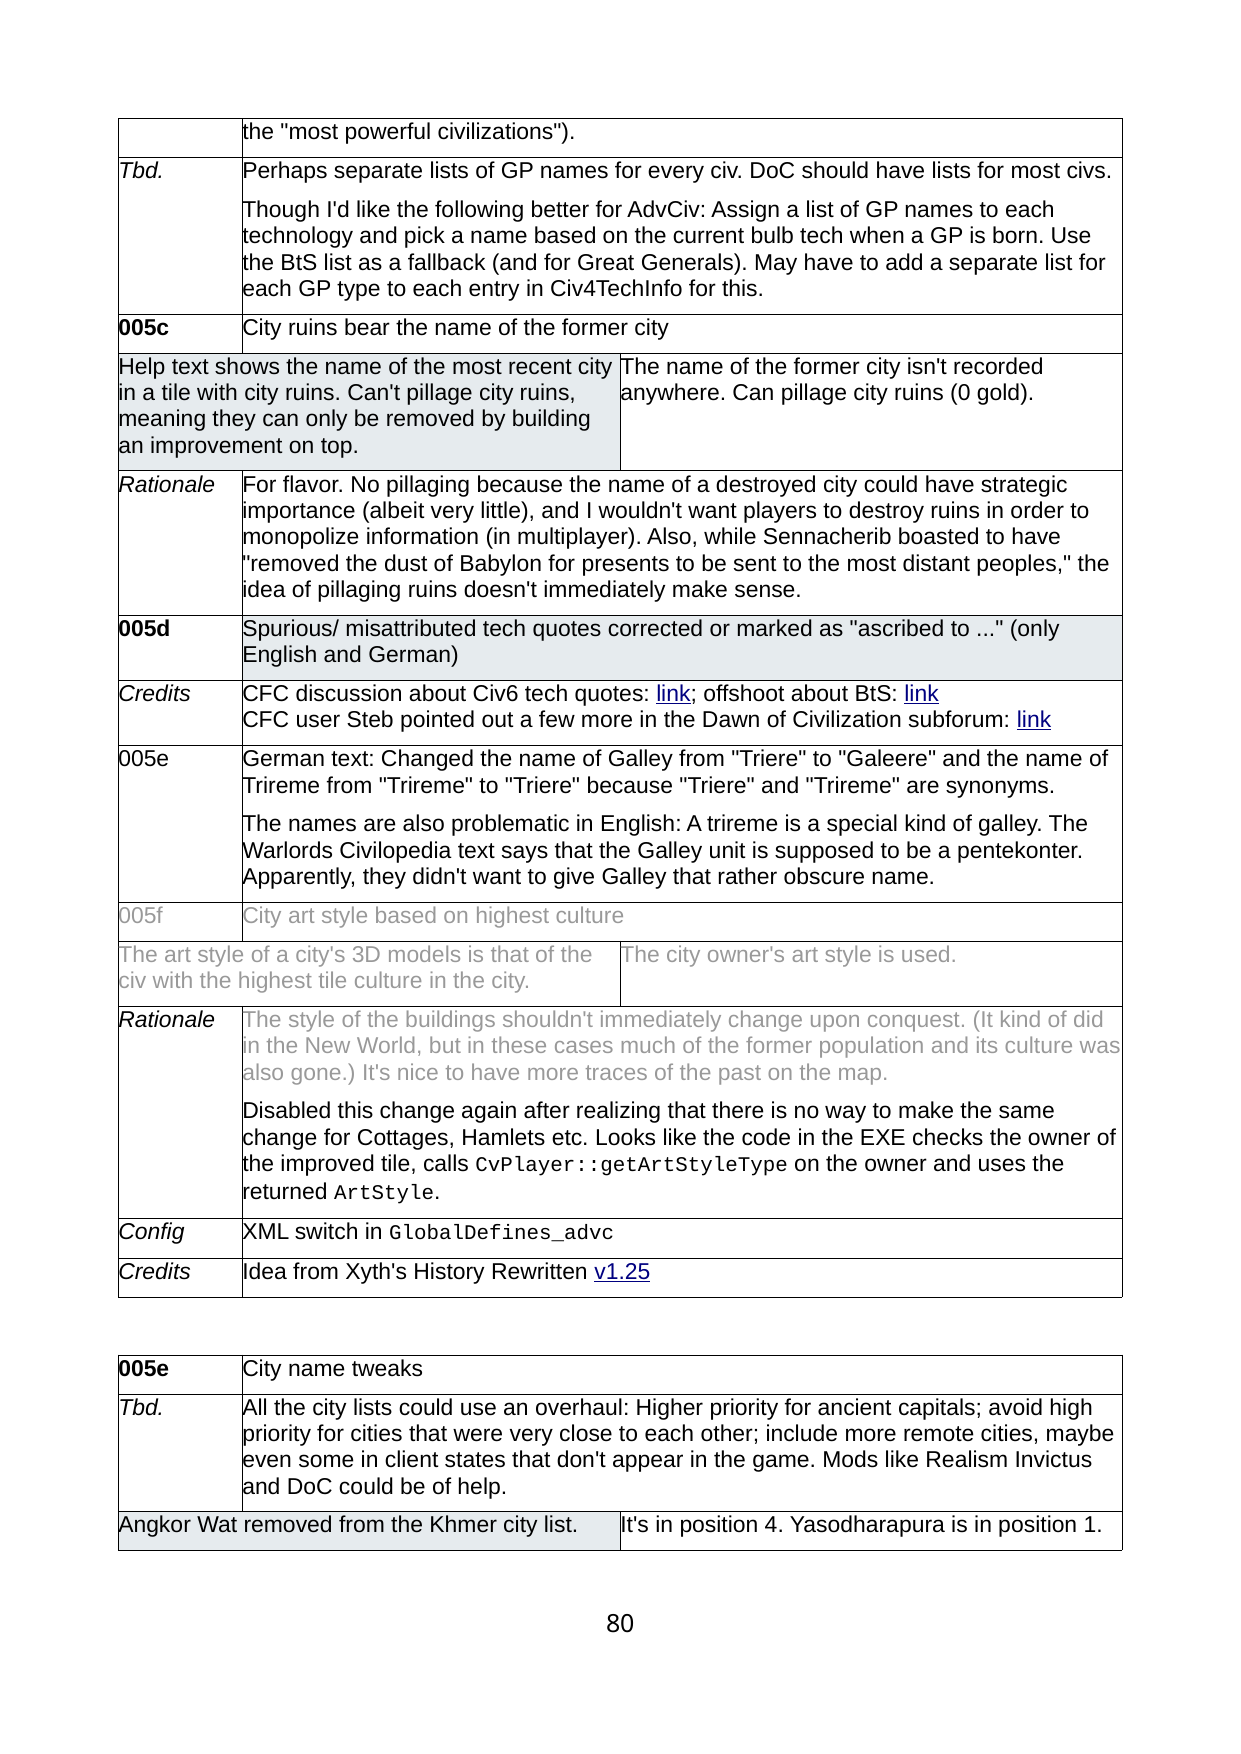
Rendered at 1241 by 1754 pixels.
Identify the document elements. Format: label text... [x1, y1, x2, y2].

table_cell Perhaps separate lists of GP names for every civ. DoC should have lists for most civs. Though I'd like the following better for AdvCiv: Assign a list of GP names to each technology and pick a name based on the current bulb tech when a GP is born. Use the BtS list as a fallback (and for Great Generals). May have to add a separate list for each GP type to each entry in Civ4TechInfo for this. [243, 158, 1122, 314]
table_cell German text: Changed the name of Galley from "Triere" to "Galeere" and the name of Trireme from "Trireme" to "Triere" because "Triere" and "Trireme" are synonyms. The names are also problematic in English: A trireme is a special kind of galley. The Warlords Civilopedia text says that the Galley unit is supposed to be a pentekonter. Apparently, they didn't want to give Galley that rather obscure name. [243, 746, 1122, 902]
table_cell Spurious/ misattributed tech quotes corrected or marked as "ascribed to ..." (only English and German) [243, 616, 1122, 680]
table_cell [119, 119, 242, 157]
table_cell Help text shows the name of the most recent city in a tile with city ruins. Can't pillage city ruins, meaning they can only be removed by building an improvement on top. [119, 354, 620, 470]
table_cell XML switch in GlobalDefines_advc [243, 1219, 1122, 1258]
table_cell City ruins bear the name of the former city [243, 315, 1122, 352]
table_cell the "most powerful civilizations"). [243, 119, 1122, 157]
table_cell 005d [119, 616, 242, 680]
table_cell All the city lists could use an overhaul: Higher priority for ancient capitals; avoid high priority for cities that were very close to each other; include more remote cities, maybe even some in client states that don't appear in the game. Mods like Realism Invictus and DoC could be of help. [243, 1395, 1122, 1511]
table_cell The name of the former city isn't recorded anywhere. Can pillage city ruins (0 gold). [621, 354, 1122, 470]
table_cell Credits [119, 1259, 242, 1297]
table_cell 005f [119, 903, 242, 941]
table_cell The art style of a city's 3D models is that of the civ with the highest tile culture in the city. [119, 942, 620, 1006]
table_cell Credits [119, 681, 242, 745]
table_cell For flavor. No pillaging because the name of a destroyed city could have strategic importance (albeit very little), and I wouldn't want players to destroy ruins in order to monopolize information (in multiplayer). Also, while Sennacherib boasted to have "removed the dust of Babylon for presents to be sent to the most distant peoples," the idea of pillaging ruins doesn't immediately make sense. [243, 471, 1122, 615]
table_cell Tbd. [119, 1395, 242, 1511]
table_cell 005c [119, 315, 242, 352]
table_cell The style of the buildings shouldn't immediately change upon conquest. (It kind of did in the New World, but in these cases much of the former population and its culture was also gone.) It's nice to have more traces of the past on the map. Disabled this change again after realizing that there is no way to make the same change for Cottages, Hamlets etc. Looks like the code in the EXE checks the owner of the improved tile, calls CvPlayer::getArtStyleType on the owner and uses the returned ArtStyle. [243, 1007, 1122, 1218]
table_cell CFC discussion about Civ6 tech quotes: link; offshoot about BtS: link CFC user Steb pointed out a few more in the Dawn of Civilization subforum: link [243, 681, 1122, 745]
table_cell Idea from Xyth's History Rewritten v1.25 [243, 1259, 1122, 1297]
table_cell The city owner's art style is used. [621, 942, 1122, 1006]
table_cell Rationale [119, 1007, 242, 1218]
table_cell Tbd. [119, 158, 242, 314]
table_header City name tweaks [243, 1356, 1122, 1393]
table_cell Config [119, 1219, 242, 1258]
table_cell City art style based on highest culture [243, 903, 1122, 941]
table_cell It's in position 4. Yasodharapura is in position 1. [621, 1512, 1122, 1550]
table_cell Angkor Wat removed from the Khmer city list. [119, 1512, 620, 1550]
table_cell 005e [119, 746, 242, 902]
table_cell Rationale [119, 471, 242, 615]
table_header 005e [119, 1356, 242, 1393]
